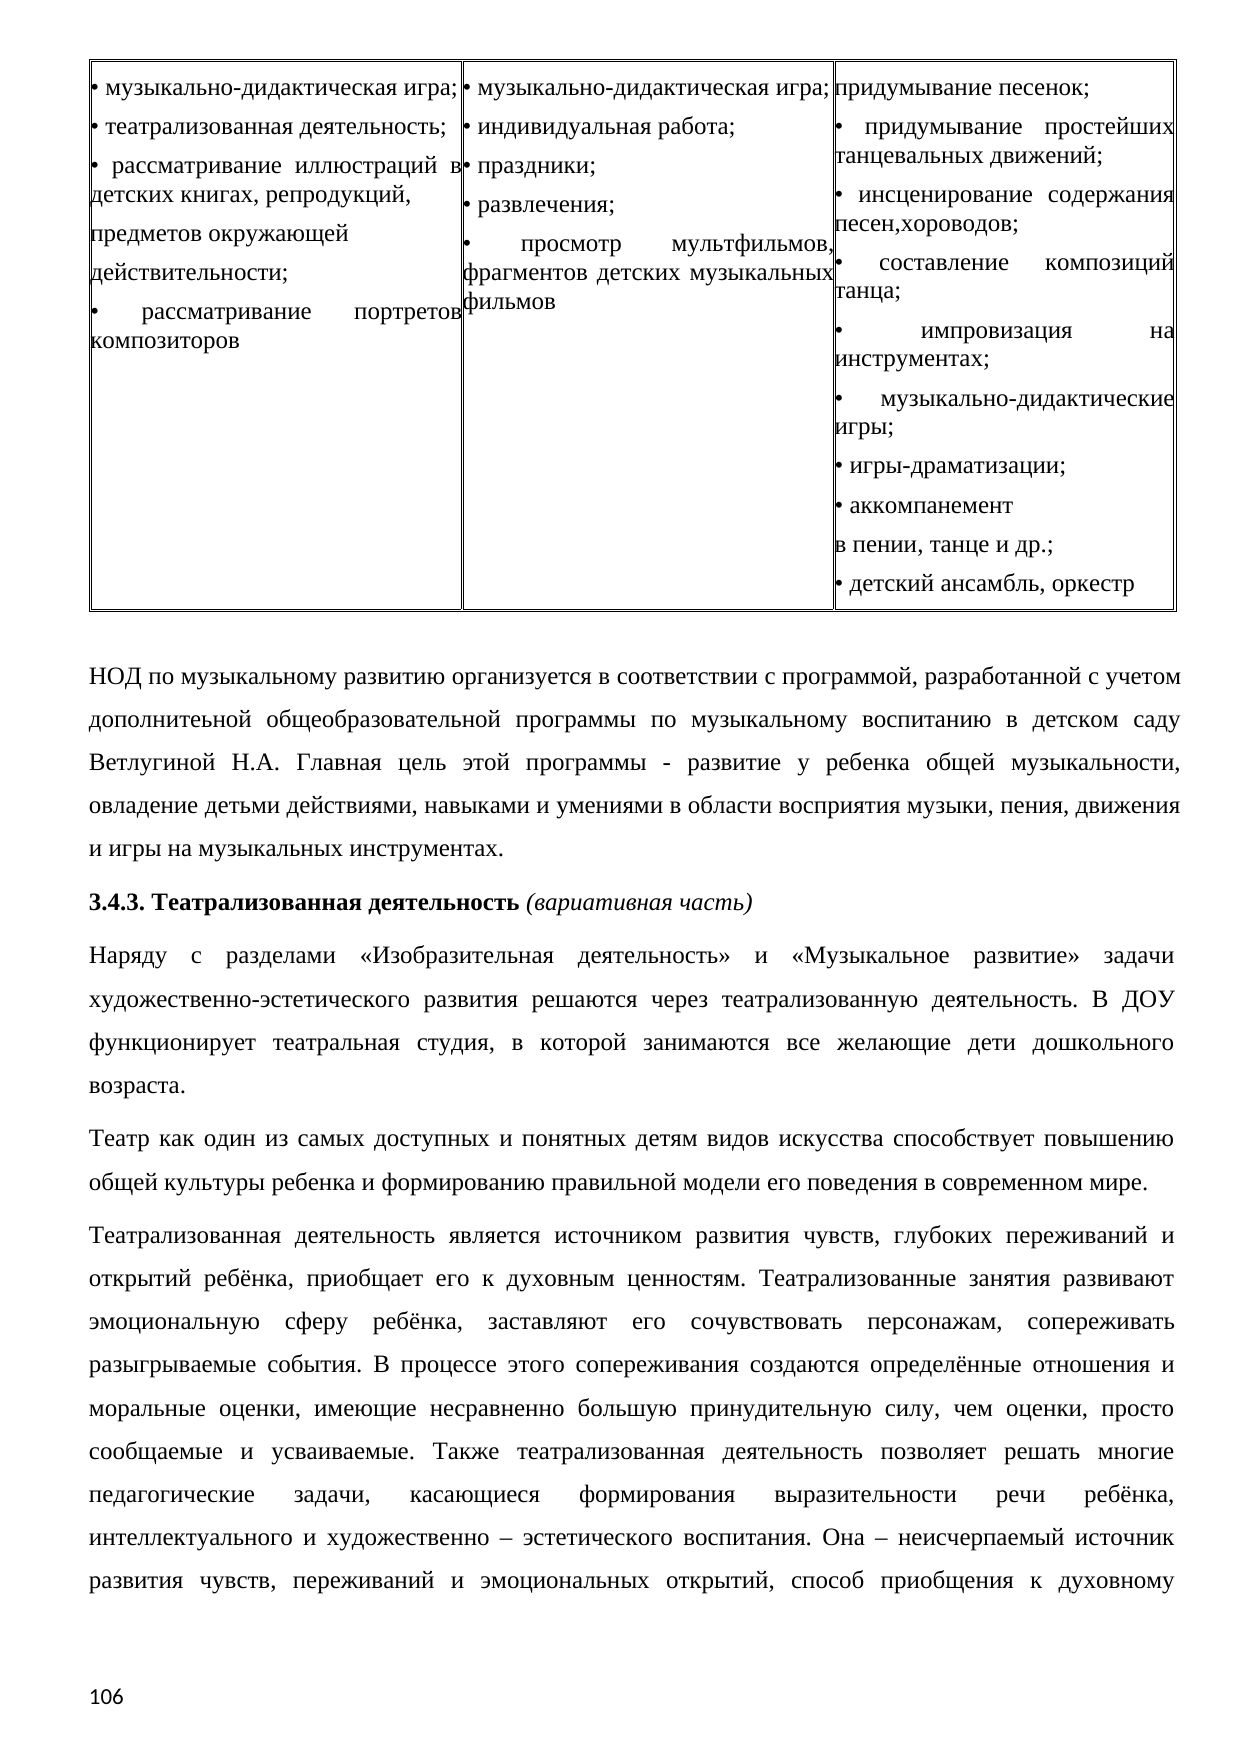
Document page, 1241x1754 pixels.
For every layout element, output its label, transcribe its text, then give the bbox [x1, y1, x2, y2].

text Наряду с разделами «Изобразительная деятельность» и «Музыкальное развитие» задачи художественно-эстетического развития решаются через театрализованную деятельность. В ДОУ функционирует театральная студия, в которой занимаются все желающие дети дошкольного возраста. [89, 941, 1175, 1099]
table_cell придумывание песенок; • придумывание простейших танцевальных движений; • инсценирование содержания песен,хороводов; • составление композиций танца; • импровизация на инструментах; • музыкально-дидактические игры; • игры-драматизации; • аккомпанемент в пении, танце и др.; • детский ансамбль, оркестр [836, 62, 1173, 609]
table_cell • музыкально-дидактическая игра; • театрализованная деятельность; • рассматривание иллюстраций в детских книгах, репродукций, предметов окружающей действительности; • рассматривание портретов композиторов [92, 62, 461, 609]
table_cell • музыкально-дидактическая игра; • индивидуальная работа; • праздники; • развлечения; • просмотр мультфильмов, фрагментов детских музыкальных фильмов [464, 62, 833, 609]
text 3.4.3. Театрализованная деятельность (вариативная часть) [89, 887, 1182, 916]
text Театрализованная деятельность является источником развития чувств, глубоких переживаний и открытий ребёнка, приобщает его к духовным ценностям. Театрализованные занятия развивают эмоциональную сферу ребёнка, заставляют его сочувствовать персонажам, сопереживать разыгрываемые события. В процессе этого сопереживания создаются определённые отношения и моральные оценки, имеющие несравненно большую принудительную силу, чем оценки, просто сообщаемые и усваиваемые. Также театрализованная деятельность позволяет решать многие педагогические задачи, касающиеся формирования выразительности речи ребёнка, интеллектуального и художественно – эстетического воспитания. Она – неисчерпаемый источник развития чувств, переживаний и эмоциональных открытий, способ приобщения к духовному [89, 1220, 1175, 1594]
text Театр как один из самых доступных и понятных детям видов искусства способствует повышению общей культуры ребенка и формированию правильной модели его поведения в современном мире. [89, 1123, 1175, 1195]
text НОД по музыкальному развитию организуется в соответствии с программой, разработанной с учетом дополнитеьной общеобразовательной программы по музыкальному воспитанию в детском саду Ветлугиной Н.А. Главная цель этой программы - развитие у ребенка общей музыкальности, овладение детьми действиями, навыками и умениями в области восприятия музыки, пения, движения и игры на музыкальных инструментах. [89, 661, 1182, 862]
